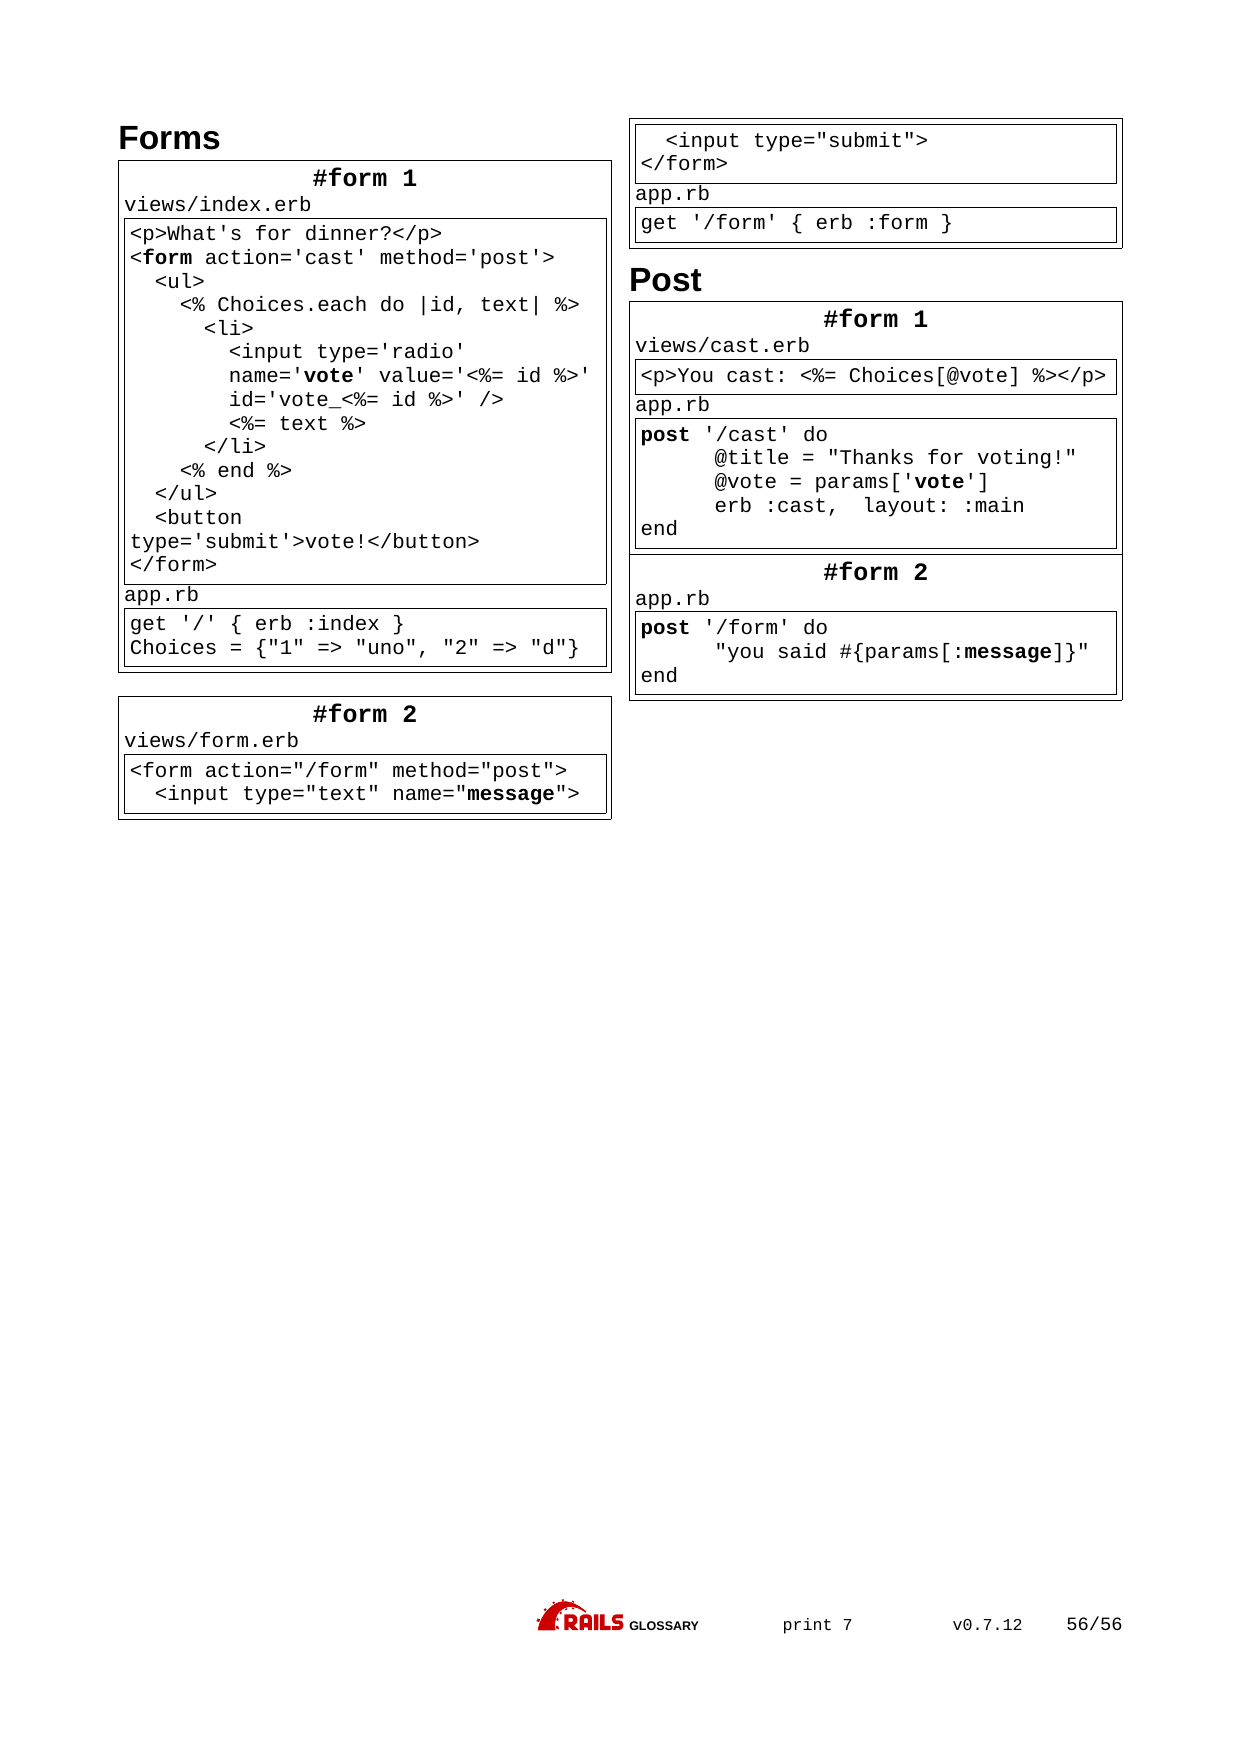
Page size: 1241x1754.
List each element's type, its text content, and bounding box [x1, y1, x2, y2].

table_header <p>What's for dinner?</p> <form action='cast' method='post'> <ul> <% Choices.each do |id, text| %> <li> <input type='radio' name='vote' value='<%= id %>' id='vote_<%= id %>' /> <%= text %> </li> <% end %> </ul> <button type='submit'>vote!</button> </form> [125, 219, 606, 584]
table_header #form 2 views/form.erb [119, 697, 611, 818]
table_header <form action="/form" method="post"> <input type="text" name="message"> [125, 755, 606, 813]
subtitle Forms [118, 118, 611, 157]
table_header <input type="submit"> </form> [636, 125, 1116, 183]
table_header app.rb [630, 119, 1122, 248]
table_header get '/form' { erb :form } [636, 208, 1116, 242]
subtitle Post [629, 259, 1122, 298]
table_header post '/form' do "you said #{params[:message]}" end [636, 612, 1116, 694]
table_header get '/' { erb :index } Choices = {"1" => "uno", "2" => "d"} [125, 609, 606, 666]
table_header <p>You cast: <%= Choices[@vote] %></p> [636, 360, 1116, 394]
table_header #form 1 views/cast.erb app.rb [630, 302, 1122, 554]
table_header #form 1 views/index.erb app.rb [119, 161, 611, 672]
table_header post '/cast' do @title = "Thanks for voting!" @vote = params['vote'] erb :cast, layout: :main end [636, 419, 1116, 548]
table_cell #form 2 app.rb [630, 555, 1122, 700]
